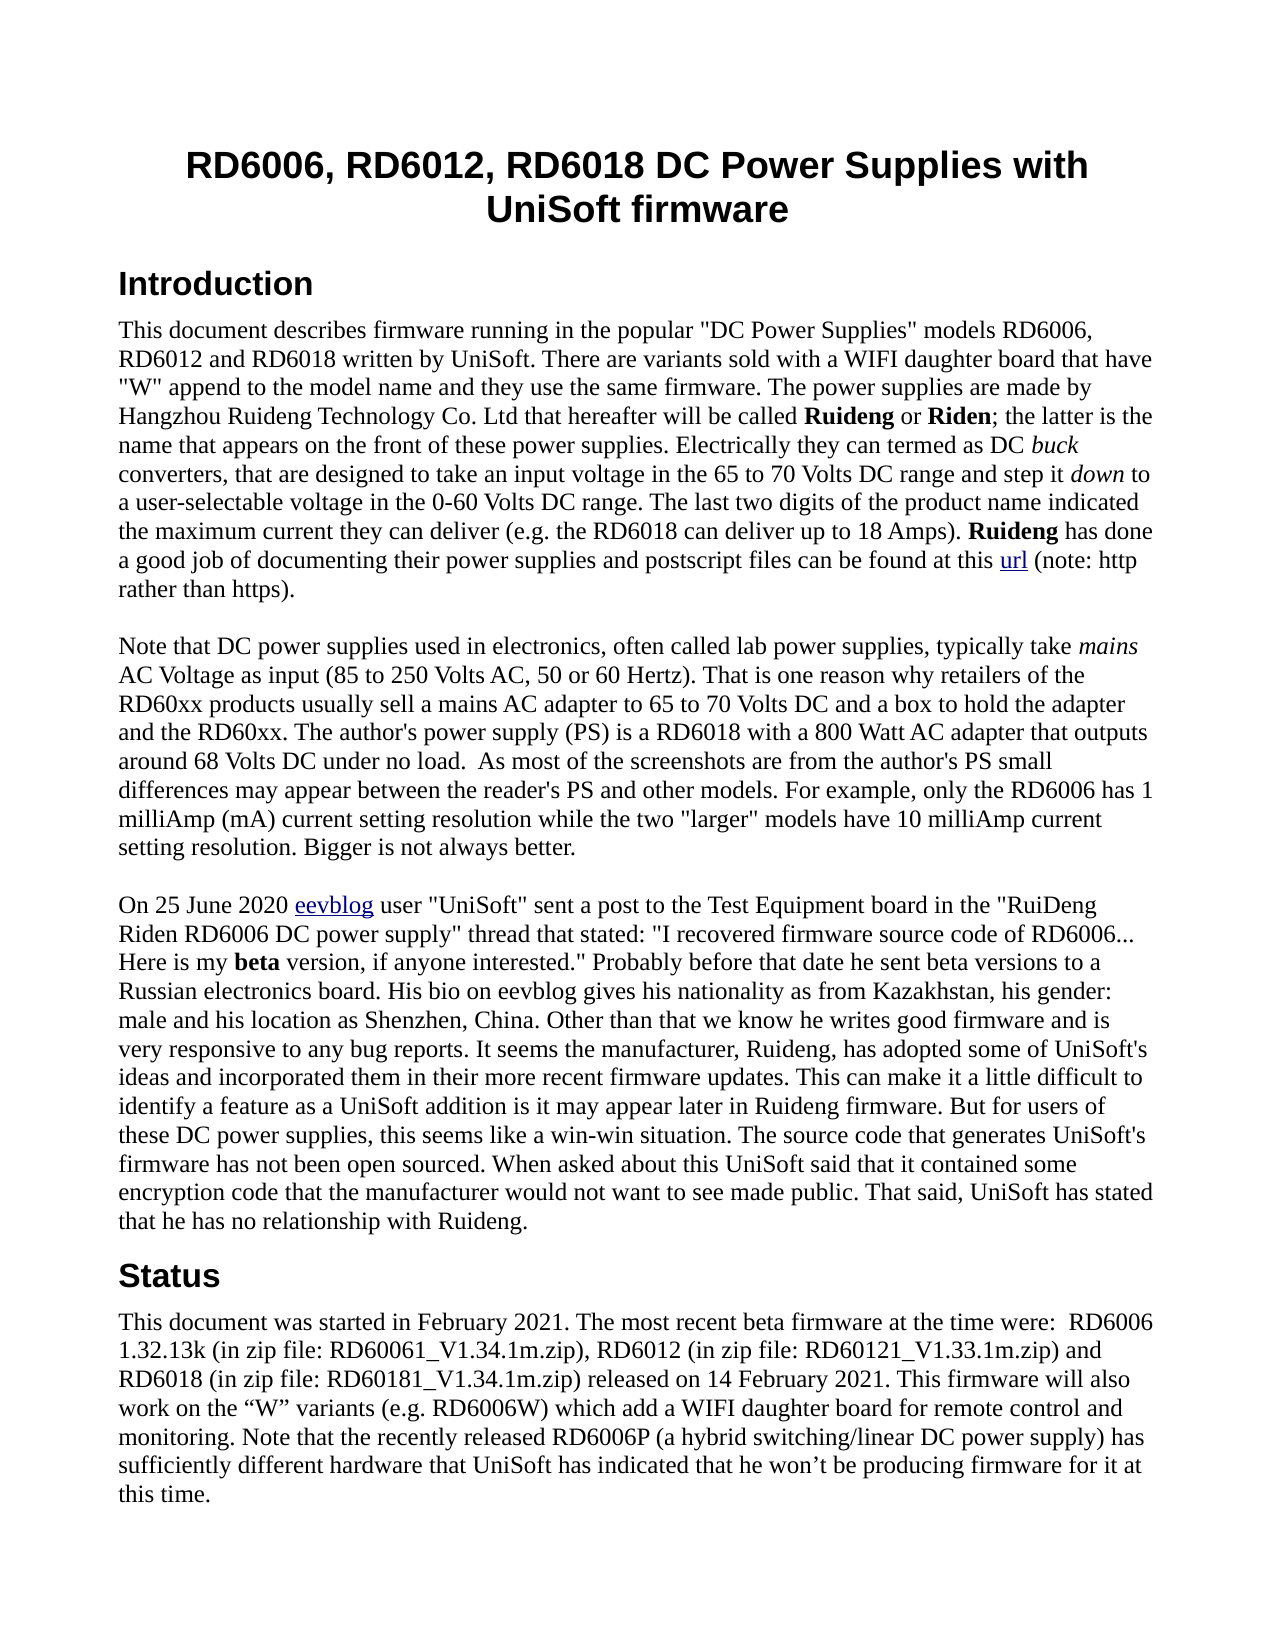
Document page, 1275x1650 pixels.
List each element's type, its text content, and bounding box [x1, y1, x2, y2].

text On 25 June 2020 eevblog user "UniSoft" sent a post to the Test Equipment board in the "RuiDeng Riden RD6006 DC power supply" thread that stated: "I recovered firmware source code of RD6006... Here is my beta version, if anyone interested." Probably before that date he sent beta versions to a Russian electronics board. His bio on eevblog gives his nationality as from Kazakhstan, his gender: male and his location as Shenzhen, China. Other than that we know he writes good firmware and is very responsive to any bug reports. It seems the manufacturer, Ruideng, has adopted some of UniSoft's ideas and incorporated them in their more recent firmware updates. This can make it a little difficult to identify a feature as a UniSoft addition is it may appear later in Ruideng firmware. But for users of these DC power supplies, this seems like a win-win situation. The source code that generates UniSoft's firmware has not been open sourced. When asked about this UniSoft said that it contained some encryption code that the manufacturer would not want to see made public. That said, UniSoft has stated that he has no relationship with Ruideng. [118, 890, 1157, 1235]
subtitle Status [118, 1256, 1157, 1294]
text This document describes firmware running in the popular "DC Power Supplies" models RD6006, RD6012 and RD6018 written by UniSoft. There are variants sold with a WIFI daughter board that have "W" append to the model name and they use the same firmware. The power supplies are made by Hangzhou Ruideng Technology Co. Ltd that hereafter will be called Ruideng or Riden; the latter is the name that appears on the front of these power supplies. Electrically they can termed as DC buck converters, that are designed to take an input voltage in the 65 to 70 Volts DC range and step it down to a user-selectable voltage in the 0-60 Volts DC range. The last two digits of the product name indicated the maximum current they can deliver (e.g. the RD6018 can deliver up to 18 Amps). Ruideng has done a good job of documenting their power supplies and postscript files can be found at this url (note: http rather than https). [118, 315, 1157, 602]
subtitle RD6006, RD6012, RD6018 DC Power Supplies with UniSoft firmware [118, 143, 1157, 230]
subtitle Introduction [118, 264, 1157, 302]
text Note that DC power supplies used in electronics, often called lab power supplies, typically take mains AC Voltage as input (85 to 250 Volts AC, 50 or 60 Hertz). That is one reason why retailers of the RD60xx products usually sell a mains AC adapter to 65 to 70 Volts DC and a box to hold the adapter and the RD60xx. The author's power supply (PS) is a RD6018 with a 800 Watt AC adapter that outputs around 68 Volts DC under no load. As most of the screenshots are from the author's PS small differences may appear between the reader's PS and other models. For example, only the RD6006 has 1 milliAmp (mA) current setting resolution while the two "larger" models have 10 milliAmp current setting resolution. Bigger is not always better. [118, 631, 1157, 861]
text This document was started in February 2021. The most recent beta firmware at the time were: RD6006 1.32.13k (in zip file: RD60061_V1.34.1m.zip), RD6012 (in zip file: RD60121_V1.33.1m.zip) and RD6018 (in zip file: RD60181_V1.34.1m.zip) released on 14 February 2021. This firmware will also work on the “W” variants (e.g. RD6006W) which add a WIFI daughter board for remote control and monitoring. Note that the recently released RD6006P (a hybrid switching/linear DC power supply) has sufficiently different hardware that UniSoft has indicated that he won’t be producing firmware for it at this time. [118, 1307, 1157, 1508]
